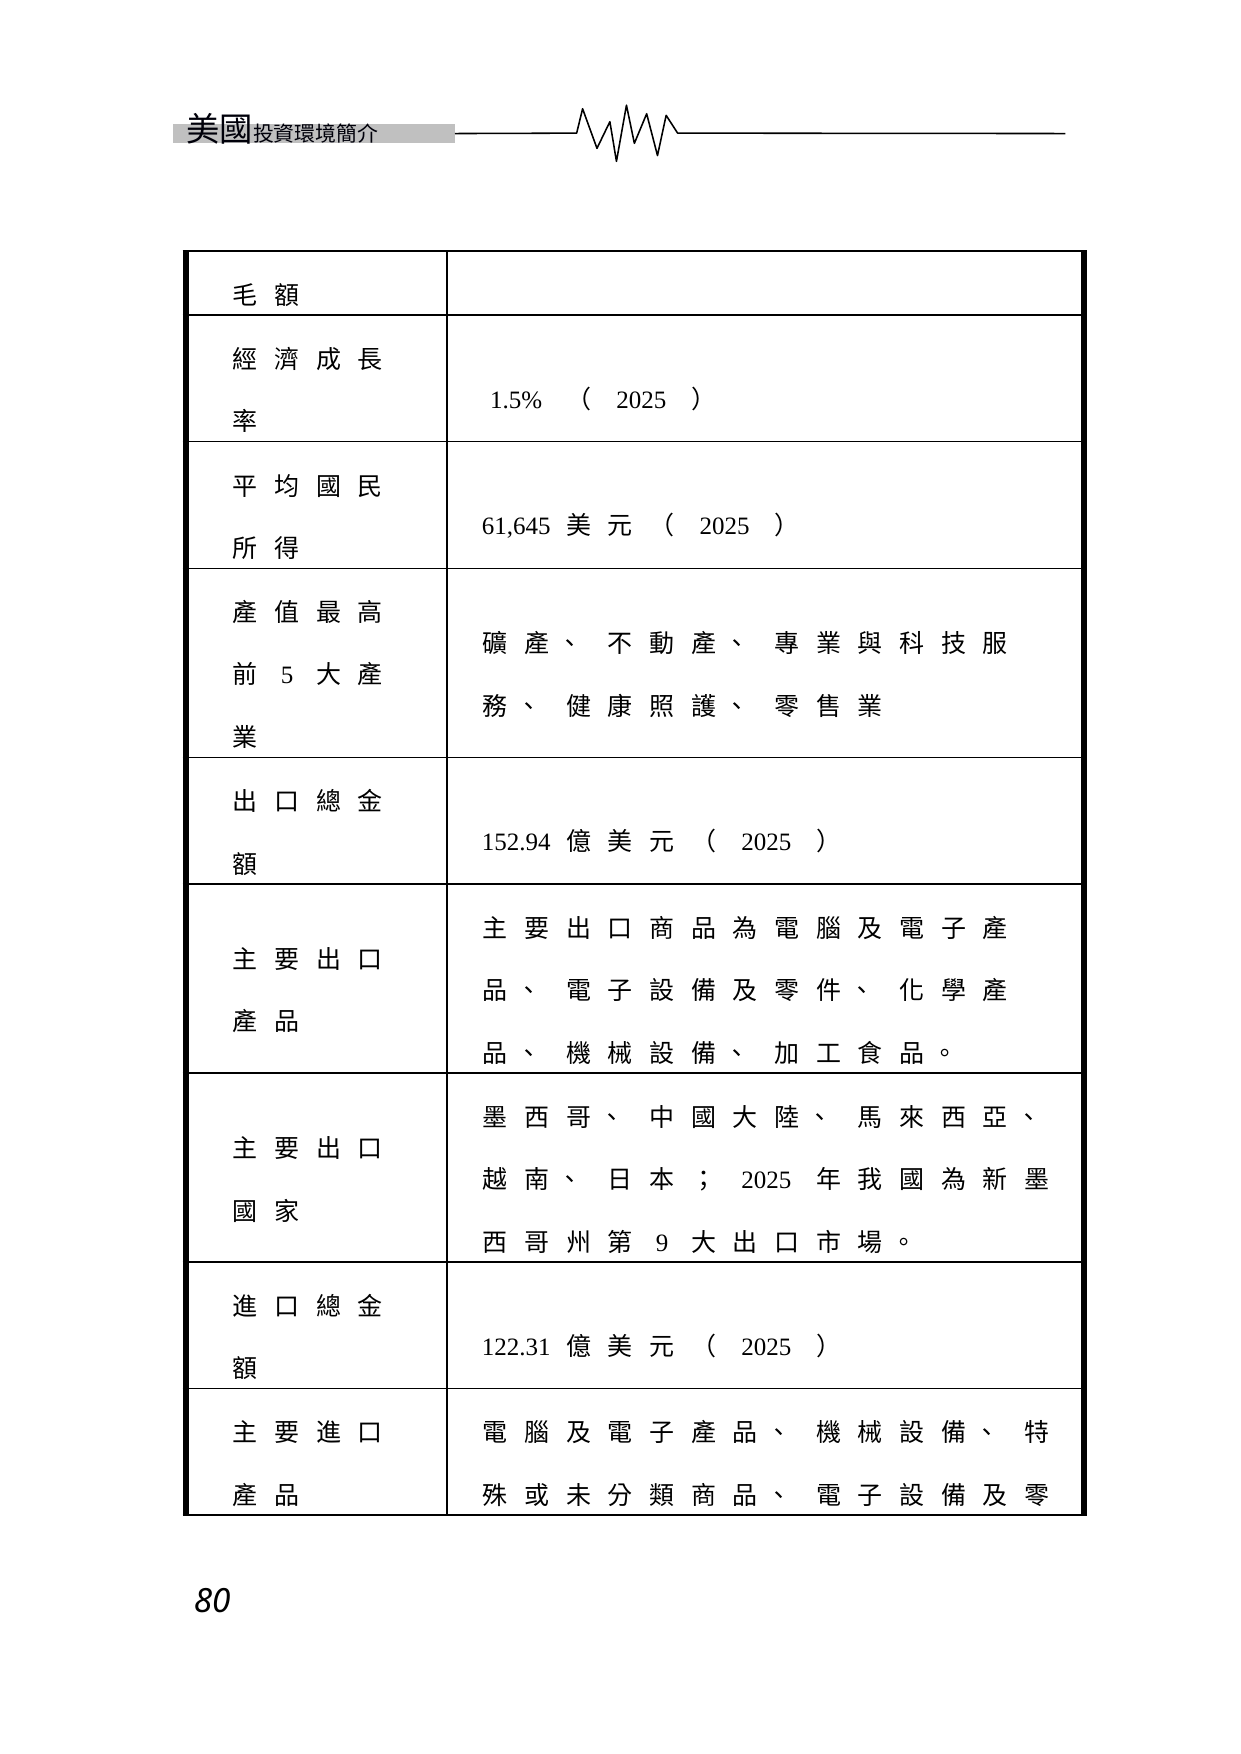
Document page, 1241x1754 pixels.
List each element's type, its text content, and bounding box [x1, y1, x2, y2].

table_cell 122.31億美元（2025） [448, 1263, 1081, 1388]
table_cell 1.5%（2025） [448, 316, 1081, 441]
table_cell 產值最高前5大產業 [189, 569, 446, 756]
table_cell 主要出口商品為電腦及電子產品、電子設備及零件、化學產品、機械設備、加工食品。 [448, 885, 1081, 1072]
table_cell 61,645美元（2025） [448, 442, 1081, 567]
table_cell 主要出口國家 [189, 1074, 446, 1261]
table_cell 經濟成長率 [189, 316, 446, 441]
table_cell 主要出口產品 [189, 885, 446, 1072]
table_cell 墨西哥、中國大陸、馬來西亞、越南、日本；2025年我國為新墨西哥州第9大出口市場。 [448, 1074, 1081, 1261]
table_cell 礦產、不動產、專業與科技服務、健康照護、零售業 [448, 569, 1081, 756]
table_cell 平均國民所得 [189, 442, 446, 567]
table_cell [448, 252, 1081, 314]
table_cell 進口總金額 [189, 1263, 446, 1388]
table_cell 主要進口產品 [189, 1389, 446, 1514]
table_cell 152.94億美元（2025） [448, 758, 1081, 883]
table_cell 電腦及電子產品、機械設備、特殊或未分類商品、電子設備及零 [448, 1389, 1081, 1514]
table_cell 毛額 [189, 252, 446, 314]
table_cell 出口總金額 [189, 758, 446, 883]
